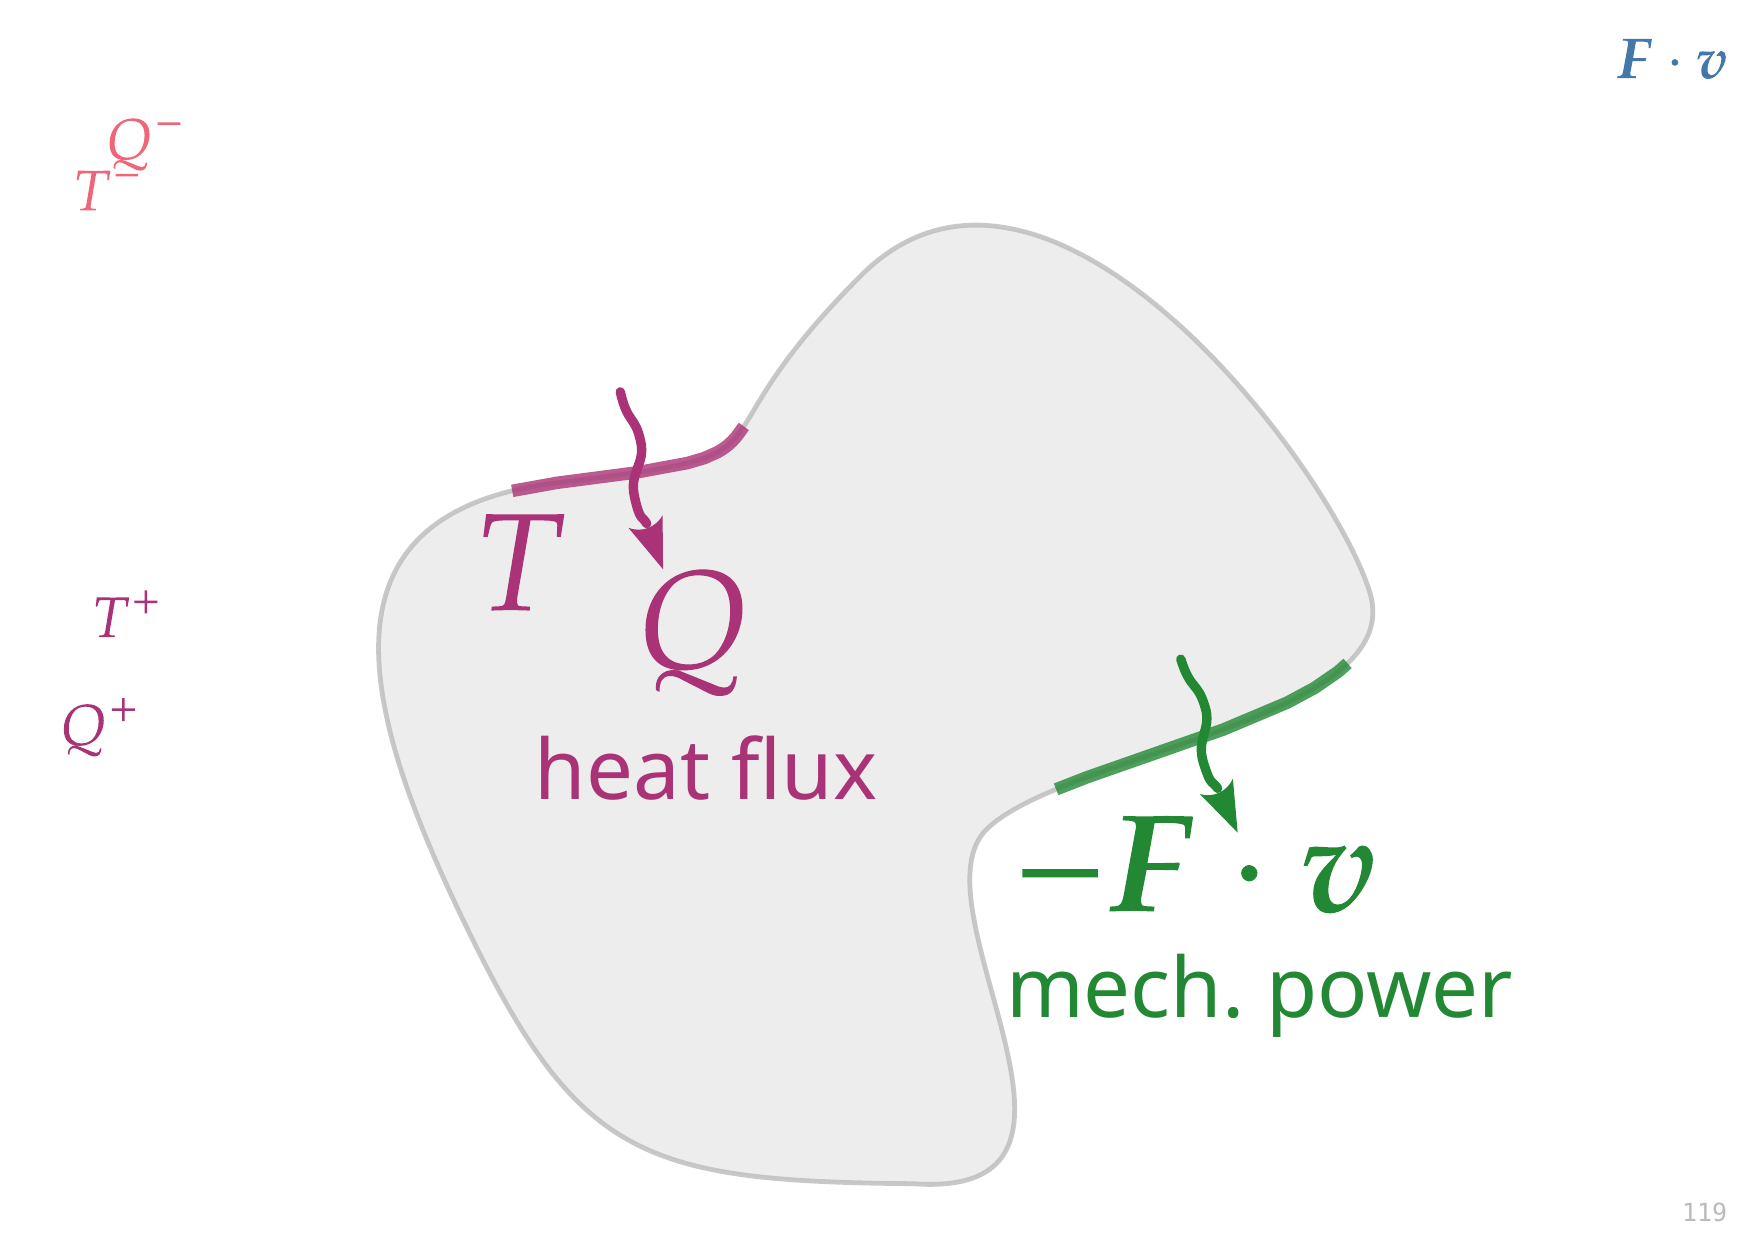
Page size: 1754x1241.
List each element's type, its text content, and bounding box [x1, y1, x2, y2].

text_box [1109, 815, 1194, 912]
text_box [1617, 38, 1652, 79]
text_box [1671, 59, 1679, 66]
text_box heat flux [520, 702, 872, 801]
text_box [95, 597, 130, 638]
text_box [1241, 865, 1258, 882]
text_box [134, 590, 158, 614]
text_box [111, 698, 135, 722]
text_box [76, 170, 111, 211]
text_box [1697, 50, 1726, 79]
text_box mech. power [991, 920, 1500, 1019]
text_box [109, 118, 150, 171]
text_box [378, 225, 1373, 1185]
text_box [115, 173, 139, 177]
text_box [1303, 845, 1373, 914]
text_box [1022, 869, 1098, 878]
text_box [63, 704, 104, 757]
